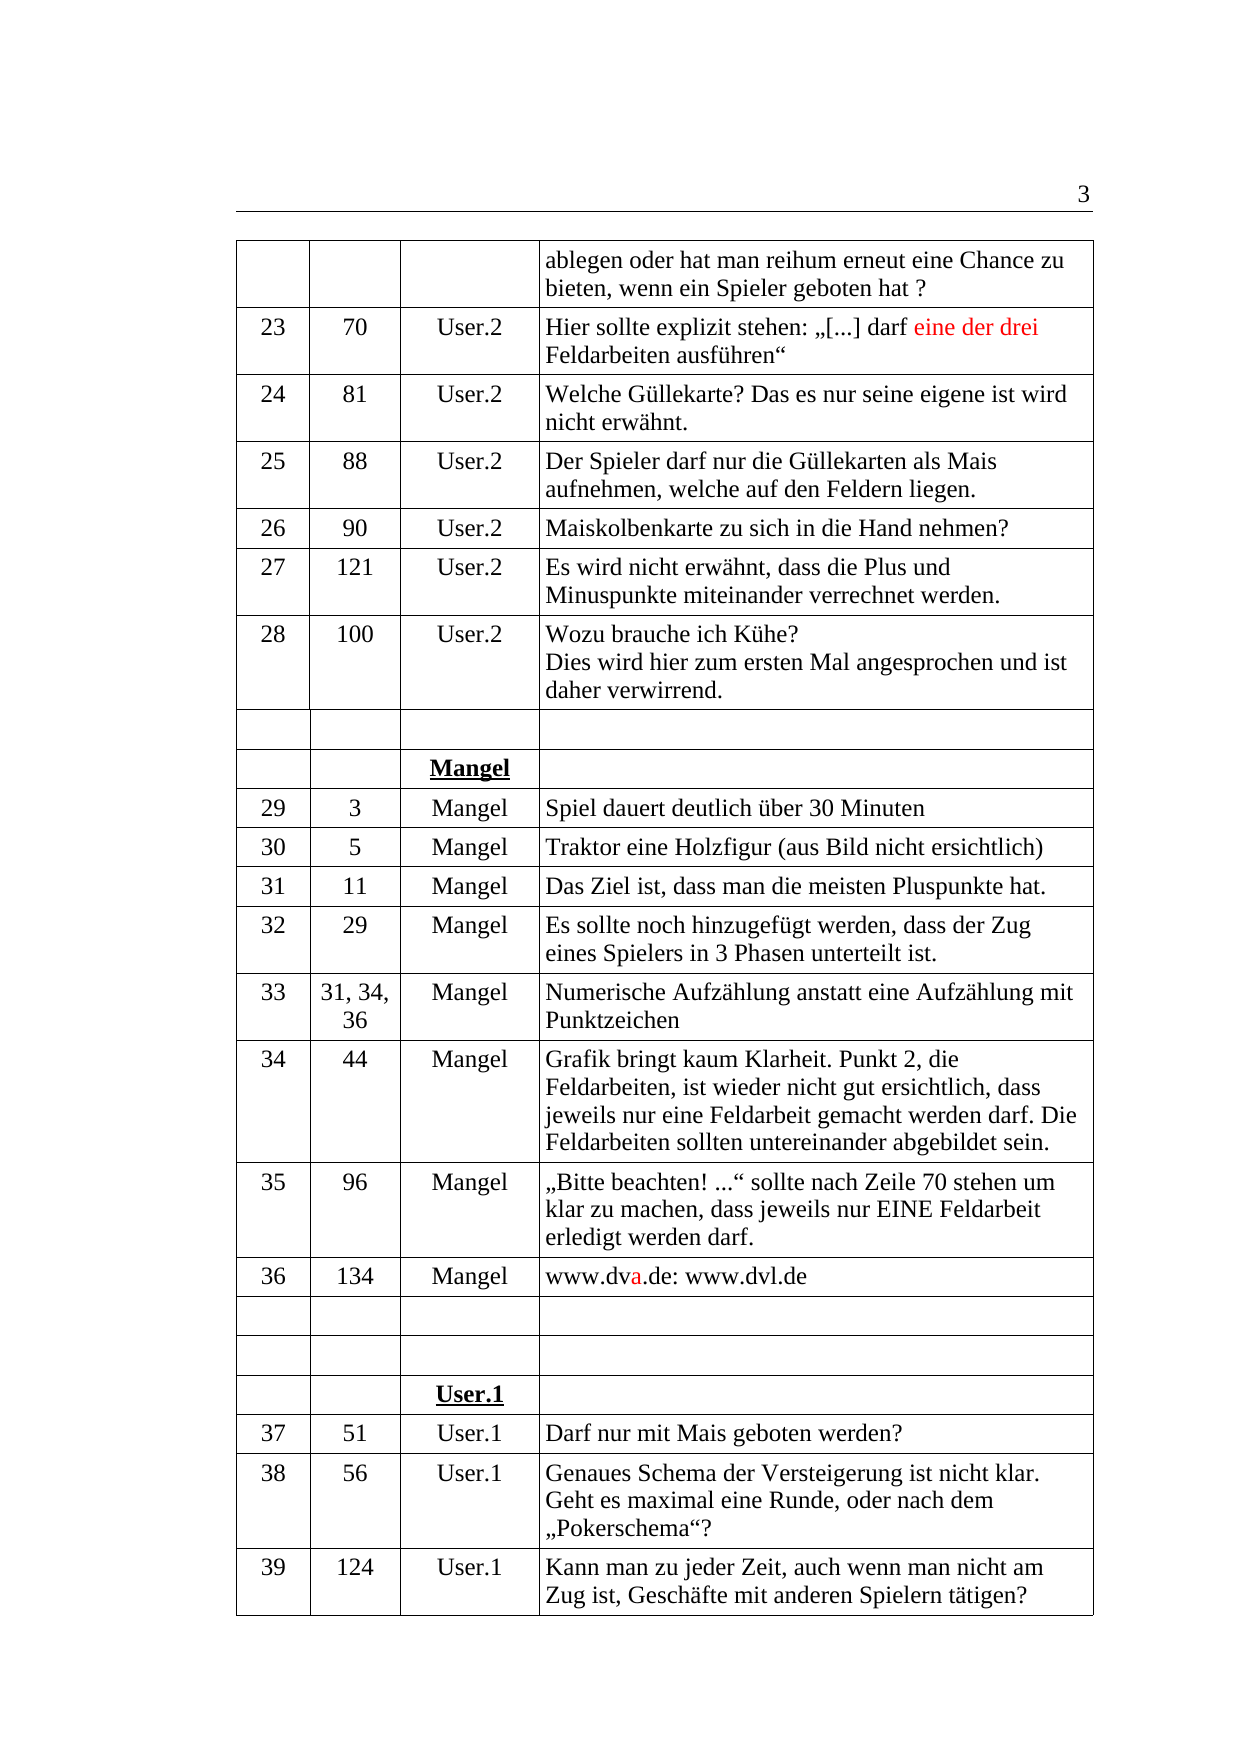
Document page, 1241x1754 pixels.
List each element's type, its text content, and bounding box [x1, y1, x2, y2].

table_cell [237, 750, 310, 788]
table_cell User.1 [401, 1415, 539, 1453]
table_cell 121 [310, 549, 400, 614]
table_cell [311, 1336, 400, 1374]
table_header [540, 710, 1093, 748]
table_cell 33 [237, 974, 310, 1039]
table_cell 11 [311, 867, 400, 906]
table_cell Numerische Aufzählung anstatt eine Aufzählung mit Punktzeichen [540, 974, 1093, 1039]
table_cell 32 [237, 907, 310, 973]
table_cell [237, 1376, 310, 1414]
table_cell Wozu brauche ich Kühe? Dies wird hier zum ersten Mal angesprochen und ist daher verwirrend. [540, 616, 1093, 709]
table_cell User.2 [401, 509, 539, 547]
table_cell www.dva.de: www.dvl.de [540, 1258, 1093, 1296]
table_cell Mangel [401, 974, 539, 1039]
table_cell Spiel dauert deutlich über 30 Minuten [540, 789, 1093, 827]
table_cell [311, 1297, 400, 1335]
table_cell 3 [311, 789, 400, 827]
table_cell Der Spieler darf nur die Güllekarten als Mais aufnehmen, welche auf den Feldern liegen. [540, 442, 1093, 508]
table_cell 100 [310, 616, 400, 709]
table_cell [237, 1336, 310, 1374]
table_cell 26 [237, 509, 309, 547]
table_cell ablegen oder hat man reihum erneut eine Chance zu bieten, wenn ein Spieler geboten hat ? [540, 241, 1093, 307]
table_cell Traktor eine Holzfigur (aus Bild nicht ersichtlich) [540, 828, 1093, 866]
table_cell Mangel [401, 750, 539, 788]
table_cell 28 [237, 616, 309, 709]
table_cell 81 [310, 375, 400, 441]
table_cell Darf nur mit Mais geboten werden? [540, 1415, 1093, 1453]
table_cell [540, 1297, 1093, 1335]
table_cell Kann man zu jeder Zeit, auch wenn man nicht am Zug ist, Geschäfte mit anderen Spielern tätigen? [540, 1549, 1093, 1615]
table_cell Grafik bringt kaum Klarheit. Punkt 2, die Feldarbeiten, ist wieder nicht gut ersichtlich, dass jeweils nur eine Feldarbeit gemacht werden darf. Die Feldarbeiten sollten untereinander abgebildet sein. [540, 1041, 1093, 1162]
table_cell User.1 [401, 1549, 539, 1615]
table_cell Mangel [401, 1041, 539, 1162]
table_cell 5 [311, 828, 400, 866]
table_cell Mangel [401, 789, 539, 827]
table_cell [237, 1297, 310, 1335]
table_cell 35 [237, 1163, 310, 1257]
table_cell Genaues Schema der Versteigerung ist nicht klar. Geht es maximal eine Runde, oder nach dem „Pokerschema“? [540, 1454, 1093, 1548]
table_cell Mangel [401, 1258, 539, 1296]
table_cell User.2 [401, 616, 539, 709]
table_cell 124 [311, 1549, 400, 1615]
table_cell [311, 1376, 400, 1414]
table_cell 23 [237, 308, 309, 374]
table_cell 29 [311, 907, 400, 973]
table_cell Mangel [401, 828, 539, 866]
table_cell 90 [310, 509, 400, 547]
table_cell [540, 1376, 1093, 1414]
table_cell User.2 [401, 308, 539, 374]
table_cell 44 [311, 1041, 400, 1162]
table_cell [401, 241, 539, 307]
table_cell 24 [237, 375, 309, 441]
table_cell [540, 750, 1093, 788]
table_cell [401, 1336, 539, 1374]
table_cell 31 [237, 867, 310, 906]
table_cell „Bitte beachten! ...“ sollte nach Zeile 70 stehen um klar zu machen, dass jeweils nur EINE Feldarbeit erledigt werden darf. [540, 1163, 1093, 1257]
table_header [401, 710, 539, 748]
table_cell 36 [237, 1258, 310, 1296]
table_cell 25 [237, 442, 309, 508]
table_cell 39 [237, 1549, 310, 1615]
table_cell [310, 241, 400, 307]
table_cell 31, 34, 36 [311, 974, 400, 1039]
table_cell 70 [310, 308, 400, 374]
table_cell 37 [237, 1415, 310, 1453]
table_cell 38 [237, 1454, 310, 1548]
table_cell User.2 [401, 549, 539, 614]
table_cell [401, 1297, 539, 1335]
table_cell User.1 [401, 1454, 539, 1548]
table_cell Mangel [401, 1163, 539, 1257]
table_cell 51 [311, 1415, 400, 1453]
table_cell User.2 [401, 442, 539, 508]
table_cell User.2 [401, 375, 539, 441]
table_cell 34 [237, 1041, 310, 1162]
table_cell 88 [310, 442, 400, 508]
table_cell 134 [311, 1258, 400, 1296]
table_cell Welche Güllekarte? Das es nur seine eigene ist wird nicht erwähnt. [540, 375, 1093, 441]
table_cell 27 [237, 549, 309, 614]
table_cell Es sollte noch hinzugefügt werden, dass der Zug eines Spielers in 3 Phasen unterteilt ist. [540, 907, 1093, 973]
table_cell 96 [311, 1163, 400, 1257]
table_cell 29 [237, 789, 310, 827]
table_cell Es wird nicht erwähnt, dass die Plus und Minuspunkte miteinander verrechnet werden. [540, 549, 1093, 614]
table_cell Das Ziel ist, dass man die meisten Pluspunkte hat. [540, 867, 1093, 906]
table_cell Mangel [401, 867, 539, 906]
table_cell 30 [237, 828, 310, 866]
table_cell [311, 750, 400, 788]
table_header [237, 710, 310, 748]
table_header [311, 710, 400, 748]
table_cell Mangel [401, 907, 539, 973]
table_cell User.1 [401, 1376, 539, 1414]
table_cell 56 [311, 1454, 400, 1548]
table_cell [540, 1336, 1093, 1374]
table_cell Maiskolbenkarte zu sich in die Hand nehmen? [540, 509, 1093, 547]
table_cell [237, 241, 309, 307]
table_cell Hier sollte explizit stehen: „[...] darf eine der drei Feldarbeiten ausführen“ [540, 308, 1093, 374]
